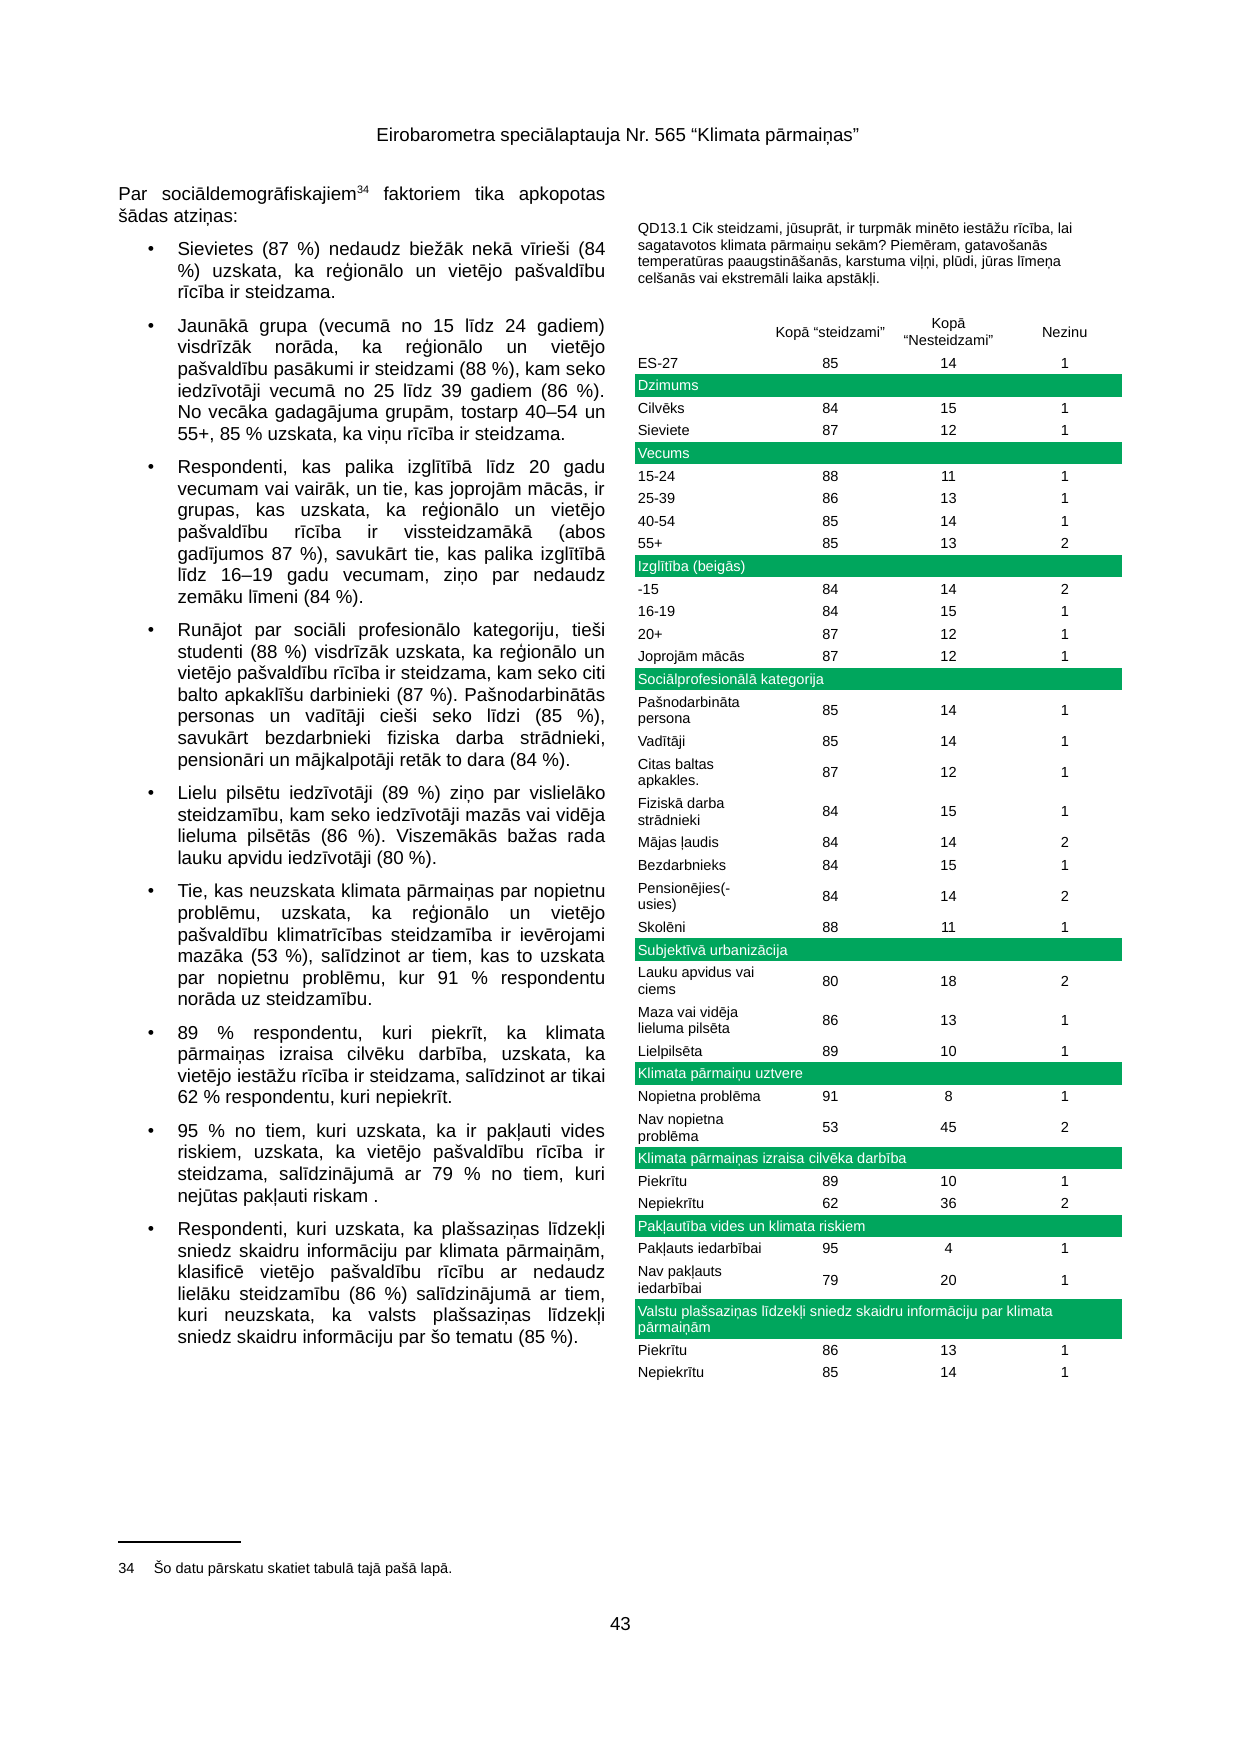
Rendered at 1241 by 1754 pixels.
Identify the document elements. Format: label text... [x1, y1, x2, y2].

table_cell 2 [1007, 532, 1122, 555]
table_cell 14 [890, 510, 1007, 532]
table_cell Pakļautība vides un klimata riskiem [635, 1215, 1122, 1237]
table_cell 12 [890, 645, 1007, 668]
table_cell 14 [890, 1361, 1007, 1384]
table_header QD13.1 Cik steidzami, jūsuprāt, ir turpmāk minēto iestāžu rīcība, lai sagatavotos klimata pārmaiņu sekām? Piemēram, gatavošanās temperatūras paaugstināšanās, karstuma viļņi, plūdi, jūras līmeņa celšanās vai ekstremāli laika apstākļi. [635, 216, 1122, 289]
table_cell 14 [890, 690, 1007, 730]
table_cell 4 [890, 1237, 1007, 1260]
table_cell 11 [890, 916, 1007, 938]
table_cell 14 [890, 351, 1007, 374]
table_cell Mājas ļaudis [635, 831, 771, 854]
table_cell 1 [1007, 1237, 1122, 1260]
table_cell 2 [1007, 578, 1122, 600]
table_cell Bezdarbnieks [635, 854, 771, 876]
table_cell 1 [1007, 1170, 1122, 1192]
table_cell 87 [771, 419, 890, 442]
table_cell 13 [890, 487, 1007, 509]
table_cell 16-19 [635, 600, 771, 623]
table_cell 14 [890, 578, 1007, 600]
table_cell [1007, 289, 1122, 312]
table_cell Joprojām mācās [635, 645, 771, 668]
table_cell 86 [771, 1339, 890, 1361]
table_cell 25-39 [635, 487, 771, 509]
table_cell 1 [1007, 623, 1122, 645]
table_cell Subjektīvā urbanizācija [635, 938, 1122, 961]
table_cell 15-24 [635, 464, 771, 487]
table_cell 36 [890, 1192, 1007, 1215]
table_cell 85 [771, 532, 890, 555]
table_cell 62 [771, 1192, 890, 1215]
table_cell 2 [1007, 876, 1122, 916]
table_cell Vadītāji [635, 730, 771, 752]
table_cell Sieviete [635, 419, 771, 442]
table_cell Piekrītu [635, 1339, 771, 1361]
table_cell Lauku apvidus vai ciems [635, 961, 771, 1000]
list Sievietes (87 %) nedaudz biežāk nekā vīrieši (84 %) uzskata, ka reģionālo un vietējo pašvaldību rīcība ir steidzama. [148, 238, 605, 303]
table_cell 1 [1007, 1040, 1122, 1062]
table_cell 1 [1007, 645, 1122, 668]
table_cell 89 [771, 1040, 890, 1062]
table_cell 45 [890, 1108, 1007, 1147]
table_cell 88 [771, 916, 890, 938]
table_cell 84 [771, 854, 890, 876]
table_cell Nezinu [1007, 312, 1122, 351]
table_cell 14 [890, 831, 1007, 854]
table_cell 12 [890, 419, 1007, 442]
table_cell 1 [1007, 487, 1122, 509]
table_cell Kopā “Nesteidzami” [890, 312, 1007, 351]
table_cell 85 [771, 730, 890, 752]
table_cell Citas baltas apkakles. [635, 753, 771, 792]
table_cell ES-27 [635, 351, 771, 374]
table_cell Skolēni [635, 916, 771, 938]
list 95 % no tiem, kuri uzskata, ka ir pakļauti vides riskiem, uzskata, ka vietējo pašvaldību rīcība ir steidzama, salīdzinājumā ar 79 % no tiem, kuri nejūtas pakļauti riskam . [148, 1120, 605, 1206]
table_cell Lielpilsēta [635, 1040, 771, 1062]
table_cell 2 [1007, 1192, 1122, 1215]
table_cell 20 [890, 1260, 1007, 1299]
table_cell 55+ [635, 532, 771, 555]
table_cell 1 [1007, 351, 1122, 374]
table_cell Cilvēks [635, 397, 771, 419]
list Respondenti, kuri uzskata, ka plašsaziņas līdzekļi sniedz skaidru informāciju par klimata pārmaiņām, klasificē vietējo pašvaldību rīcību ar nedaudz lielāku steidzamību (86 %) salīdzinājumā ar tiem, kuri neuzskata, ka valsts plašsaziņas līdzekļi sniedz skaidru informāciju par šo tematu (85 %). [148, 1218, 605, 1347]
table_cell Izglītība (beigās) [635, 555, 1122, 577]
table_cell 79 [771, 1260, 890, 1299]
table_cell Fiziskā darba strādnieki [635, 792, 771, 831]
table_cell 1 [1007, 854, 1122, 876]
table_cell 84 [771, 876, 890, 916]
table_cell 85 [771, 690, 890, 730]
table_cell -15 [635, 578, 771, 600]
table_cell 10 [890, 1170, 1007, 1192]
table_cell Nav pakļauts iedarbībai [635, 1260, 771, 1299]
table_cell 14 [890, 876, 1007, 916]
table_cell 1 [1007, 419, 1122, 442]
table_cell Nopietna problēma [635, 1085, 771, 1107]
table_cell 1 [1007, 1260, 1122, 1299]
text Par sociāldemogrāfiskajiem faktoriem tika apkopotas šādas atziņas: [118, 183, 605, 226]
list Jaunākā grupa (vecumā no 15 līdz 24 gadiem) visdrīzāk norāda, ka reģionālo un vietējo pašvaldību pasākumi ir steidzami (88 %), kam seko iedzīvotāji vecumā no 25 līdz 39 gadiem (86 %). No vecāka gadagājuma grupām, tostarp 40–54 un 55+, 85 % uzskata, ka viņu rīcība ir steidzama. [148, 315, 605, 444]
table_cell Nepiekrītu [635, 1361, 771, 1384]
table_cell 1 [1007, 1361, 1122, 1384]
list Respondenti, kas palika izglītībā līdz 20 gadu vecumam vai vairāk, un tie, kas joprojām mācās, ir grupas, kas uzskata, ka reģionālo un vietējo pašvaldību rīcība ir vissteidzamākā (abos gadījumos 87 %), savukārt tie, kas palika izglītībā līdz 16–19 gadu vecumam, ziņo par nedaudz zemāku līmeni (84 %). [148, 456, 605, 607]
table_cell 87 [771, 623, 890, 645]
table_cell 84 [771, 831, 890, 854]
table_cell 84 [771, 578, 890, 600]
text Šo datu pārskatu skatiet tabulā tajā pašā lapā. [118, 1560, 605, 1577]
table_cell 1 [1007, 753, 1122, 792]
table_cell Maza vai vidēja lieluma pilsēta [635, 1000, 771, 1040]
table_cell 1 [1007, 916, 1122, 938]
table_cell 1 [1007, 1085, 1122, 1107]
table_cell 1 [1007, 730, 1122, 752]
table_cell 53 [771, 1108, 890, 1147]
table_cell 84 [771, 397, 890, 419]
table_cell 1 [1007, 1339, 1122, 1361]
table_cell 87 [771, 645, 890, 668]
table_cell 88 [771, 464, 890, 487]
table_cell 1 [1007, 690, 1122, 730]
table_cell Vecums [635, 442, 1122, 464]
table_cell 86 [771, 1000, 890, 1040]
table_cell 84 [771, 792, 890, 831]
table_cell 14 [890, 730, 1007, 752]
table_cell Valstu plašsaziņas līdzekļi sniedz skaidru informāciju par klimata pārmaiņām [635, 1299, 1122, 1339]
table_cell 12 [890, 753, 1007, 792]
table_cell 2 [1007, 961, 1122, 1000]
table_cell 91 [771, 1085, 890, 1107]
table_cell [635, 312, 771, 351]
table_cell Dzimums [635, 374, 1122, 397]
table_cell 2 [1007, 831, 1122, 854]
table_cell 1 [1007, 510, 1122, 532]
table_cell Kopā “steidzami” [771, 312, 890, 351]
list Runājot par sociāli profesionālo kategoriju, tieši studenti (88 %) visdrīzāk uzskata, ka reģionālo un vietējo pašvaldību rīcība ir steidzama, kam seko citi balto apkaklīšu darbinieki (87 %). Pašnodarbinātās personas un vadītāji cieši seko līdzi (85 %), savukārt bezdarbnieki fiziska darba strādnieki, pensionāri un mājkalpotāji retāk to dara (84 %). [148, 619, 605, 770]
table_cell 85 [771, 351, 890, 374]
table_cell 40-54 [635, 510, 771, 532]
table_cell 12 [890, 623, 1007, 645]
table_cell 80 [771, 961, 890, 1000]
table_cell 1 [1007, 600, 1122, 623]
table_cell 95 [771, 1237, 890, 1260]
table_cell 11 [890, 464, 1007, 487]
table_cell 85 [771, 510, 890, 532]
table_cell 13 [890, 1000, 1007, 1040]
table_cell [635, 289, 771, 312]
table_cell 13 [890, 1339, 1007, 1361]
table_cell Klimata pārmaiņas izraisa cilvēka darbība [635, 1147, 1122, 1169]
table_cell 89 [771, 1170, 890, 1192]
table_cell 10 [890, 1040, 1007, 1062]
table_cell 1 [1007, 792, 1122, 831]
table_cell 20+ [635, 623, 771, 645]
table_cell 2 [1007, 1108, 1122, 1147]
table_cell 15 [890, 854, 1007, 876]
table_cell 8 [890, 1085, 1007, 1107]
table_cell Pašnodarbināta persona [635, 690, 771, 730]
table_cell 15 [890, 600, 1007, 623]
table_cell Piekrītu [635, 1170, 771, 1192]
table_cell 85 [771, 1361, 890, 1384]
table_cell [771, 289, 890, 312]
table_cell 1 [1007, 397, 1122, 419]
table_cell 13 [890, 532, 1007, 555]
table_cell 87 [771, 753, 890, 792]
table_cell Sociālprofesionālā kategorija [635, 668, 1122, 690]
list 89 % respondentu, kuri piekrīt, ka klimata pārmaiņas izraisa cilvēku darbība, uzskata, ka vietējo iestāžu rīcība ir steidzama, salīdzinot ar tikai 62 % respondentu, kuri nepiekrīt. [148, 1021, 605, 1108]
table_cell 1 [1007, 464, 1122, 487]
table_cell 84 [771, 600, 890, 623]
list Lielu pilsētu iedzīvotāji (89 %) ziņo par vislielāko steidzamību, kam seko iedzīvotāji mazās vai vidēja lieluma pilsētās (86 %). Viszemākās bažas rada lauku apvidu iedzīvotāji (80 %). [148, 782, 605, 868]
table_cell Pakļauts iedarbībai [635, 1237, 771, 1260]
table_cell 15 [890, 397, 1007, 419]
table_cell 86 [771, 487, 890, 509]
table_cell Nepiekrītu [635, 1192, 771, 1215]
table_cell 18 [890, 961, 1007, 1000]
table_cell 1 [1007, 1000, 1122, 1040]
table_cell [890, 289, 1007, 312]
table_cell Klimata pārmaiņu uztvere [635, 1062, 1122, 1085]
table_cell Pensionējies(-usies) [635, 876, 771, 916]
list Tie, kas neuzskata klimata pārmaiņas par nopietnu problēmu, uzskata, ka reģionālo un vietējo pašvaldību klimatrīcības steidzamība ir ievērojami mazāka (53 %), salīdzinot ar tiem, kas to uzskata par nopietnu problēmu, kur 91 % respondentu norāda uz steidzamību. [148, 880, 605, 1009]
table_cell 15 [890, 792, 1007, 831]
table_cell Nav nopietna problēma [635, 1108, 771, 1147]
